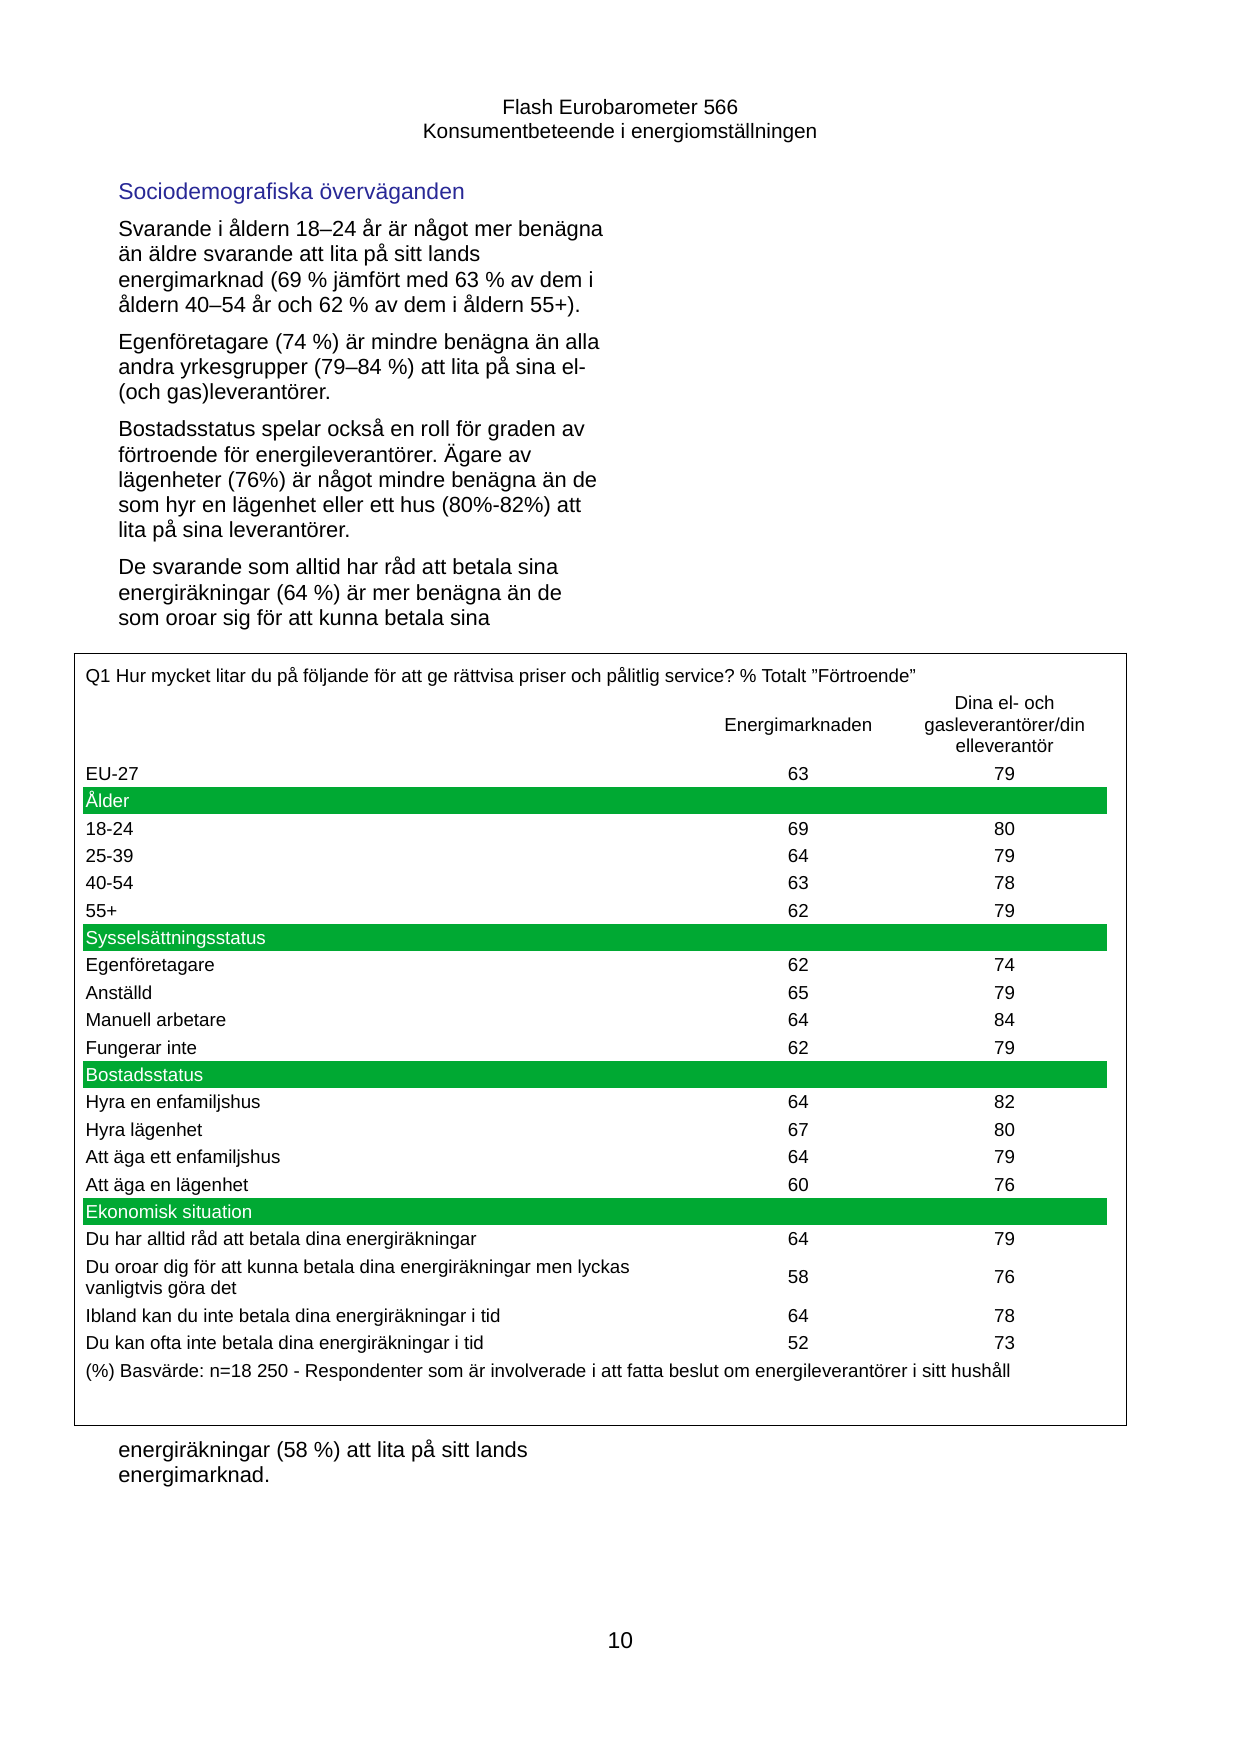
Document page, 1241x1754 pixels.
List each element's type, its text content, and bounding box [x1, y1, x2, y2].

table_cell 67 [695, 1116, 901, 1143]
table_cell 80 [901, 814, 1107, 842]
table_cell 76 [901, 1253, 1107, 1302]
table_cell 18-24 [83, 814, 695, 842]
table_cell [695, 787, 901, 814]
table_cell [83, 689, 695, 759]
table_cell [695, 1061, 901, 1088]
text Egenföretagare (74 %) är mindre benägna än alla andra yrkesgrupper (79–84 %) att lita på sina el- (och gas)leverantörer. [118, 329, 605, 404]
table_cell 79 [901, 1034, 1107, 1061]
table_cell 58 [695, 1253, 901, 1302]
table_cell 74 [901, 951, 1107, 979]
table_cell EU-27 [83, 760, 695, 787]
text Bostadsstatus spelar också en roll för graden av förtroende för energileverantörer. Ägare av lägenheter (76%) är något mindre benägna än de som hyr en lägenhet eller ett hus (80%-82%) att lita på sina leverantörer. [118, 416, 605, 542]
table_cell Anställd [83, 979, 695, 1006]
table_cell Energimarknaden [695, 689, 901, 759]
text energiräkningar (58 %) att lita på sitt lands energimarknad. [118, 1426, 605, 1487]
table_cell [901, 1061, 1107, 1088]
table_cell 60 [695, 1171, 901, 1198]
table_cell 64 [695, 1143, 901, 1171]
table_cell [901, 924, 1107, 951]
table_cell [901, 1198, 1107, 1225]
table_cell Fungerar inte [83, 1034, 695, 1061]
table_cell 79 [901, 1143, 1107, 1171]
table_cell Att äga ett enfamiljshus [83, 1143, 695, 1171]
table_cell Ibland kan du inte betala dina energiräkningar i tid [83, 1302, 695, 1329]
table_cell 79 [901, 897, 1107, 924]
table_cell 69 [695, 814, 901, 842]
table_cell 40-54 [83, 869, 695, 897]
table_cell Du kan ofta inte betala dina energiräkningar i tid [83, 1329, 695, 1356]
table_cell 79 [901, 842, 1107, 869]
table_cell 64 [695, 1088, 901, 1116]
table_cell Sysselsättningsstatus [83, 924, 695, 951]
table_cell 52 [695, 1329, 901, 1356]
table_cell 76 [901, 1171, 1107, 1198]
table_cell 79 [901, 1225, 1107, 1253]
table_cell 82 [901, 1088, 1107, 1116]
text [75, 654, 1126, 1425]
table_cell (%) Basvärde: n=18 250 - Respondenter som är involverade i att fatta beslut om energileverantörer i sitt hushåll [83, 1356, 1107, 1384]
table_cell [695, 924, 901, 951]
table_cell 79 [901, 760, 1107, 787]
table_cell Du har alltid råd att betala dina energiräkningar [83, 1225, 695, 1253]
table_cell [901, 787, 1107, 814]
table_cell Bostadsstatus [83, 1061, 695, 1088]
table_cell 84 [901, 1006, 1107, 1033]
table_cell 25-39 [83, 842, 695, 869]
table_cell Egenföretagare [83, 951, 695, 979]
table_cell 62 [695, 1034, 901, 1061]
table_cell 64 [695, 842, 901, 869]
table_cell 65 [695, 979, 901, 1006]
text Svarande i åldern 18–24 år är något mer benägna än äldre svarande att lita på sitt lands energimarknad (69 % jämfört med 63 % av dem i åldern 40–54 år och 62 % av dem i åldern 55+). [118, 216, 605, 317]
table_cell Ekonomisk situation [83, 1198, 695, 1225]
table_cell 78 [901, 1302, 1107, 1329]
table_header Q1 Hur mycket litar du på följande för att ge rättvisa priser och pålitlig service? % Totalt ”Förtroende” [83, 662, 1107, 689]
text Sociodemografiska överväganden [118, 178, 605, 204]
table_cell Hyra lägenhet [83, 1116, 695, 1143]
table_cell 63 [695, 869, 901, 897]
table_cell 62 [695, 951, 901, 979]
table_cell 63 [695, 760, 901, 787]
table_cell 55+ [83, 897, 695, 924]
table_cell Dina el- och gasleverantörer/din elleverantör [901, 689, 1107, 759]
table_cell 64 [695, 1006, 901, 1033]
table_cell Hyra en enfamiljshus [83, 1088, 695, 1116]
table_cell 79 [901, 979, 1107, 1006]
table_cell 62 [695, 897, 901, 924]
table_cell 78 [901, 869, 1107, 897]
table_cell 73 [901, 1329, 1107, 1356]
table_cell 80 [901, 1116, 1107, 1143]
table_cell 64 [695, 1225, 901, 1253]
table_cell Att äga en lägenhet [83, 1171, 695, 1198]
table_cell [695, 1198, 901, 1225]
text De svarande som alltid har råd att betala sina energiräkningar (64 %) är mer benägna än de som oroar sig för att kunna betala sina [118, 554, 605, 653]
table_cell Ålder [83, 787, 695, 814]
table_cell Manuell arbetare [83, 1006, 695, 1033]
table_cell Du oroar dig för att kunna betala dina energiräkningar men lyckas vanligtvis göra det [83, 1253, 695, 1302]
table_cell 64 [695, 1302, 901, 1329]
